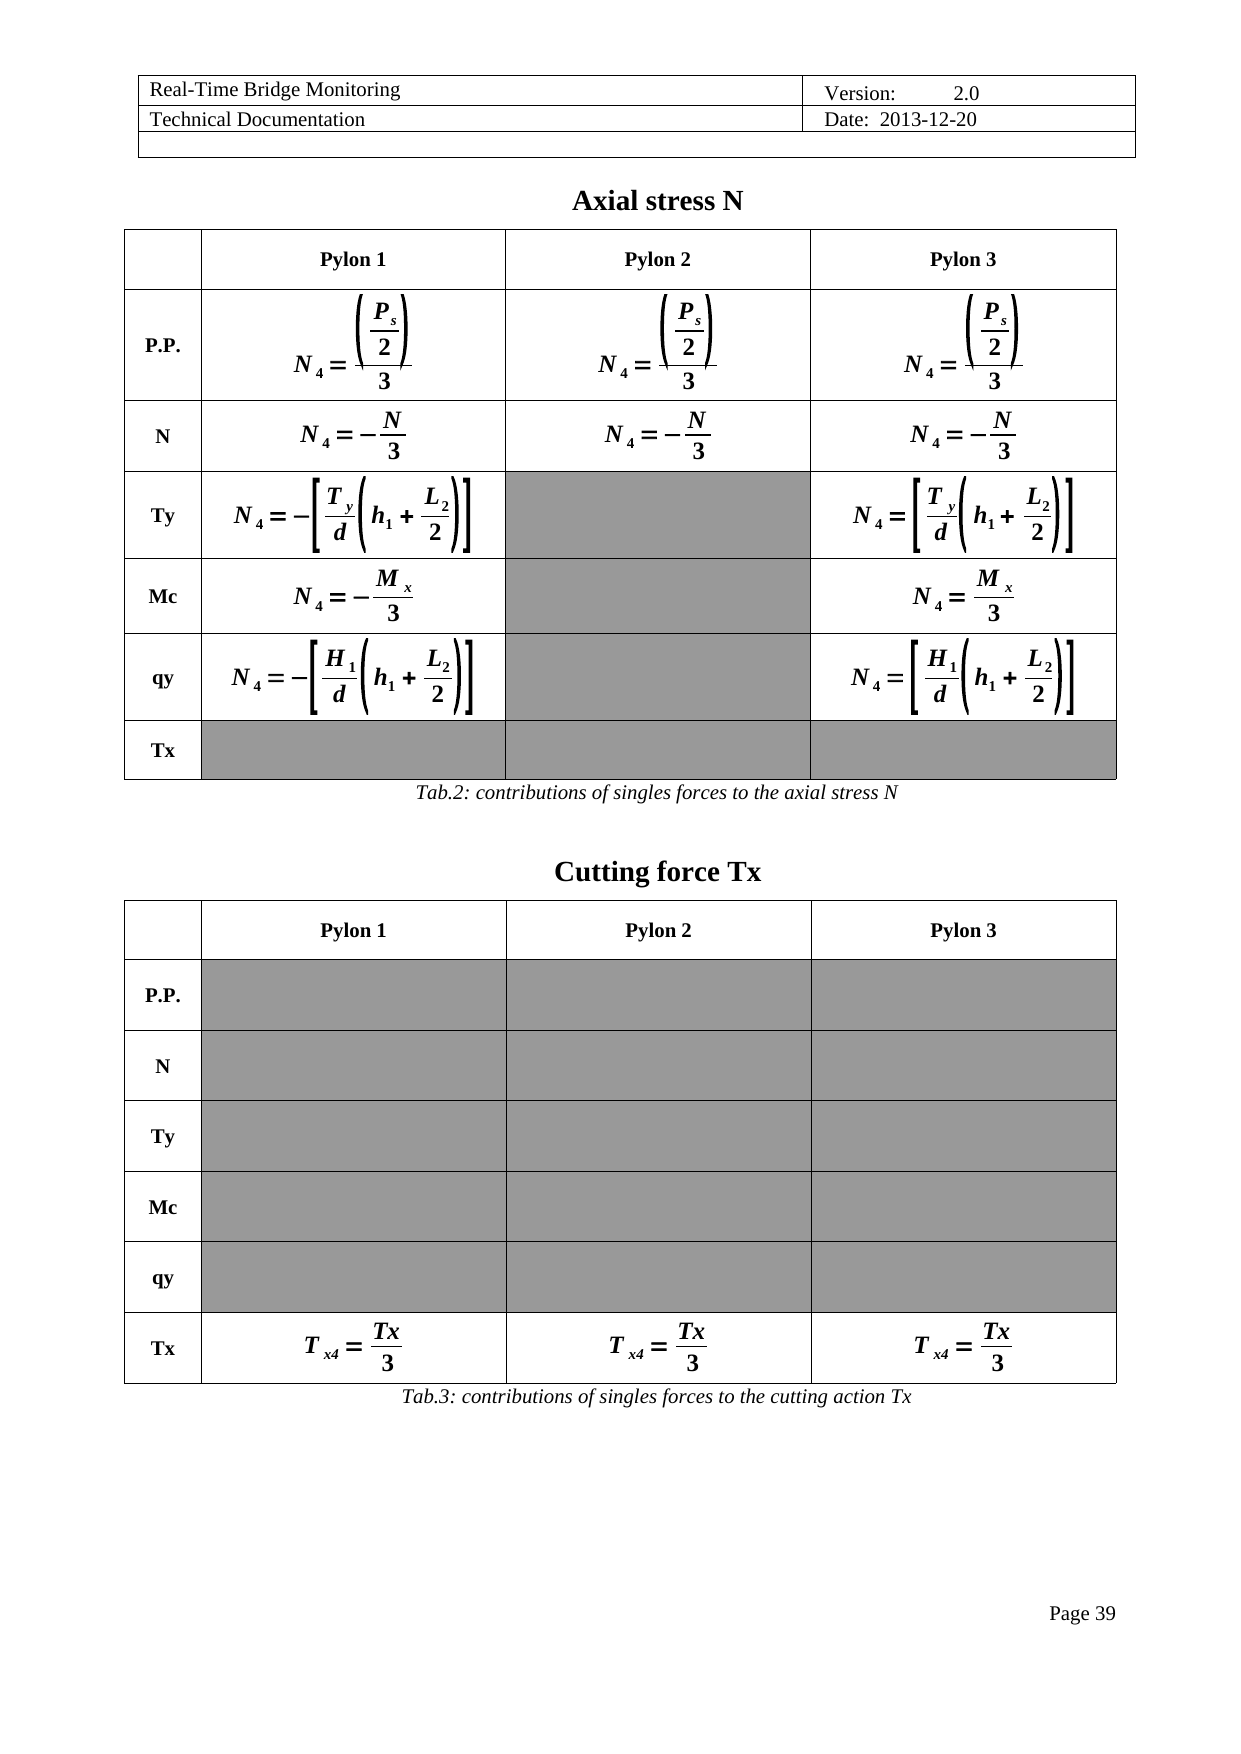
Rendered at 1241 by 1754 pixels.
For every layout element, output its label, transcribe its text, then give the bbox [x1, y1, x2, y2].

table_cell [507, 1313, 811, 1382]
table_cell [202, 1031, 506, 1100]
table_cell [812, 1031, 1116, 1100]
table_cell [202, 472, 505, 558]
table_cell Tx [125, 721, 201, 779]
table_header [125, 901, 201, 959]
table_cell [202, 1172, 506, 1241]
table_cell [507, 1101, 811, 1171]
table_header Pylon 3 [811, 230, 1116, 288]
table_cell Mc [125, 1172, 201, 1241]
table_cell [506, 401, 810, 471]
table_cell [202, 559, 505, 633]
table_cell [812, 1101, 1116, 1171]
table_cell [811, 721, 1116, 779]
table_header [125, 230, 201, 288]
table_cell [811, 290, 1116, 400]
text Tab.3: contributions of singles forces to the cutting action Tx [225, 1384, 1090, 1408]
table_header Pylon 2 [507, 901, 811, 959]
table_cell Tx [125, 1313, 201, 1382]
text Axial stress N [225, 183, 1090, 217]
table_cell [202, 721, 505, 779]
table_cell [202, 960, 506, 1030]
table_cell [202, 401, 505, 471]
table_cell [202, 634, 505, 720]
table_cell [202, 1242, 506, 1312]
table_cell [507, 1242, 811, 1312]
table_cell [202, 1313, 506, 1382]
table_cell [811, 634, 1116, 720]
table_cell [202, 1101, 506, 1171]
table_cell [507, 960, 811, 1030]
table_cell [506, 290, 810, 400]
table_header Pylon 1 [202, 901, 506, 959]
table_cell Ty [125, 472, 201, 558]
table_cell P.P. [125, 290, 201, 400]
table_cell [506, 472, 810, 558]
table_cell Mc [125, 559, 201, 633]
table_cell [812, 960, 1116, 1030]
table_cell P.P. [125, 960, 201, 1030]
text Tab.2: contributions of singles forces to the axial stress N [225, 780, 1090, 804]
table_cell [506, 634, 810, 720]
table_cell [812, 1242, 1116, 1312]
table_cell N [125, 1031, 201, 1100]
text Cutting force Tx [225, 854, 1090, 888]
table_cell Ty [125, 1101, 201, 1171]
table_cell [506, 559, 810, 633]
table_cell qy [125, 634, 201, 720]
table_cell [202, 290, 505, 400]
table_cell [811, 559, 1116, 633]
table_cell [507, 1172, 811, 1241]
table_header Pylon 1 [202, 230, 505, 288]
table_cell N [125, 401, 201, 471]
table_cell [812, 1313, 1116, 1382]
table_cell [812, 1172, 1116, 1241]
table_cell [811, 472, 1116, 558]
table_cell [506, 721, 810, 779]
table_header Pylon 3 [812, 901, 1116, 959]
table_cell [507, 1031, 811, 1100]
table_cell [811, 401, 1116, 471]
table_header Pylon 2 [506, 230, 810, 288]
table_cell qy [125, 1242, 201, 1312]
